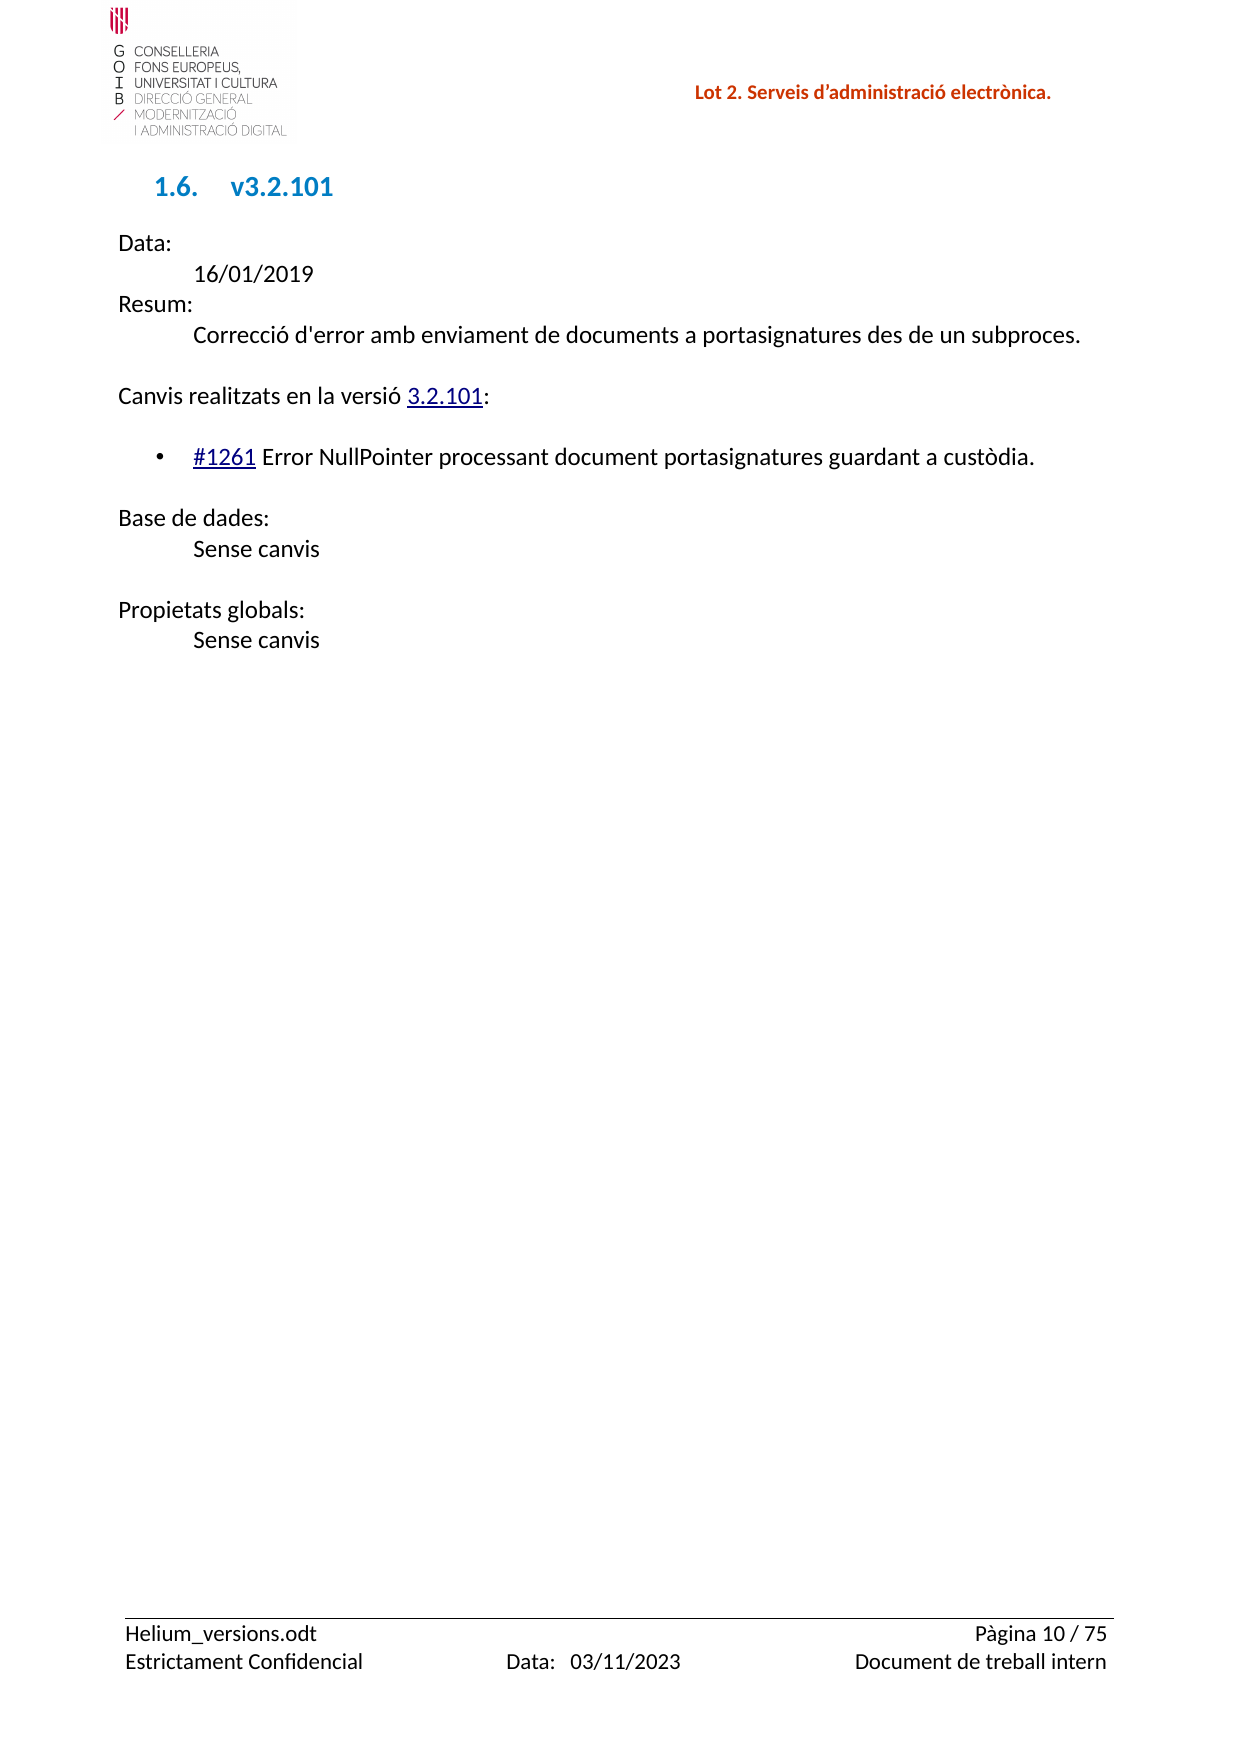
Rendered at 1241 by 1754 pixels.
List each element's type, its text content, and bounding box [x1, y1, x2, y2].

text 16/01/2019 [118, 258, 1122, 289]
text Correcció d'error amb enviament de documents a portasignatures des de un subproces. [118, 319, 1122, 350]
text Base de dades: [118, 502, 1122, 533]
text Canvis realitzats en la versió 3.2.101: [118, 380, 1122, 411]
text Sense canvis [118, 624, 1122, 655]
picture [100, 0, 297, 144]
list #1261 Error NullPointer processant document portasignatures guardant a custòdia. [156, 441, 1122, 472]
text Propietats globals: [118, 594, 1122, 624]
text Data: [118, 228, 1122, 258]
subtitle v3.2.101 [153, 168, 1122, 204]
text Resum: [118, 289, 1122, 319]
text Sense canvis [118, 533, 1122, 563]
